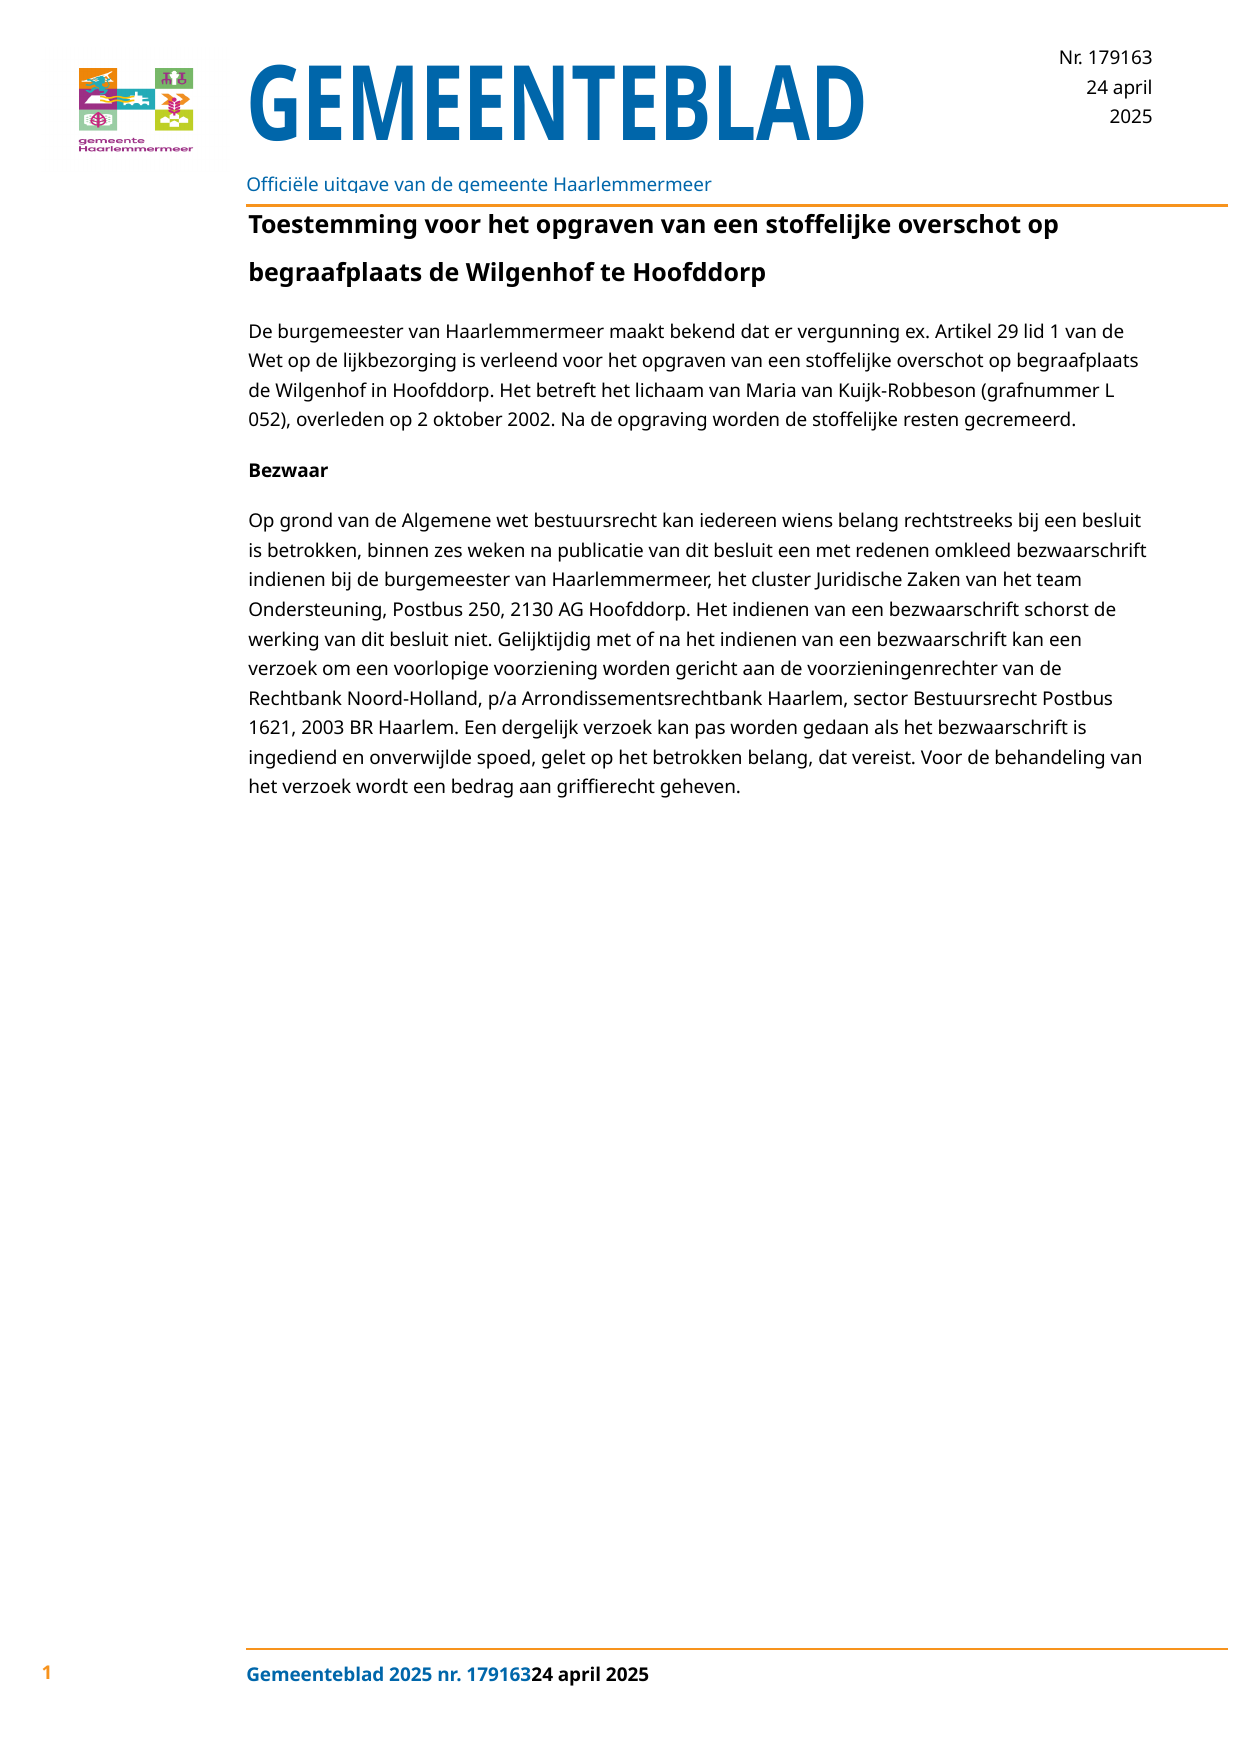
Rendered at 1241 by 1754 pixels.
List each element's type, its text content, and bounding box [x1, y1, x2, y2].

text Op grond van de Algemene wet bestuursrecht kan iedereen wiens belang rechtstreeks bij een besluit is betrokken, binnen zes weken na publicatie van dit besluit een met redenen omkleed bezwaarschrift indienen bij de burgemeester van Haarlemmermeer, het cluster Juridische Zaken van het team Ondersteuning, Postbus 250, 2130 AG Hoofddorp. Het indienen van een bezwaarschrift schorst de werking van dit besluit niet. Gelijktijdig met of na het indienen van een bezwaarschrift kan een verzoek om een voorlopige voorziening worden gericht aan de voorzieningenrechter van de Rechtbank Noord-Holland, p/a Arrondissementsrechtbank Haarlem, sector Bestuursrecht Postbus 1621, 2003 BR Haarlem. Een dergelijk verzoek kan pas worden gedaan als het bezwaarschrift is ingediend en onverwijlde spoed, gelet op het betrokken belang, dat vereist. Voor de behandeling van het verzoek wordt een bedrag aan griffierecht geheven. [248, 507, 1152, 799]
text De burgemeester van Haarlemmermeer maakt bekend dat er vergunning ex. Artikel 29 lid 1 van de Wet op de lijkbezorging is verleend voor het opgraven van een stoffelijke overschot op begraafplaats de Wilgenhof in Hoofddorp. Het betreft het lichaam van Maria van Kuijk-Robbeson (grafnummer L 052), overleden op 2 oktober 2002. Na de opgraving worden de stoffelijke resten gecremeerd. [248, 318, 1152, 432]
picture [41, 47, 231, 172]
text Toestemming voor het opgraven van een stoffelijke overschot op begraafplaats de Wilgenhof te Hoofddorp [248, 207, 1152, 288]
text Bezwaar [248, 457, 1152, 483]
